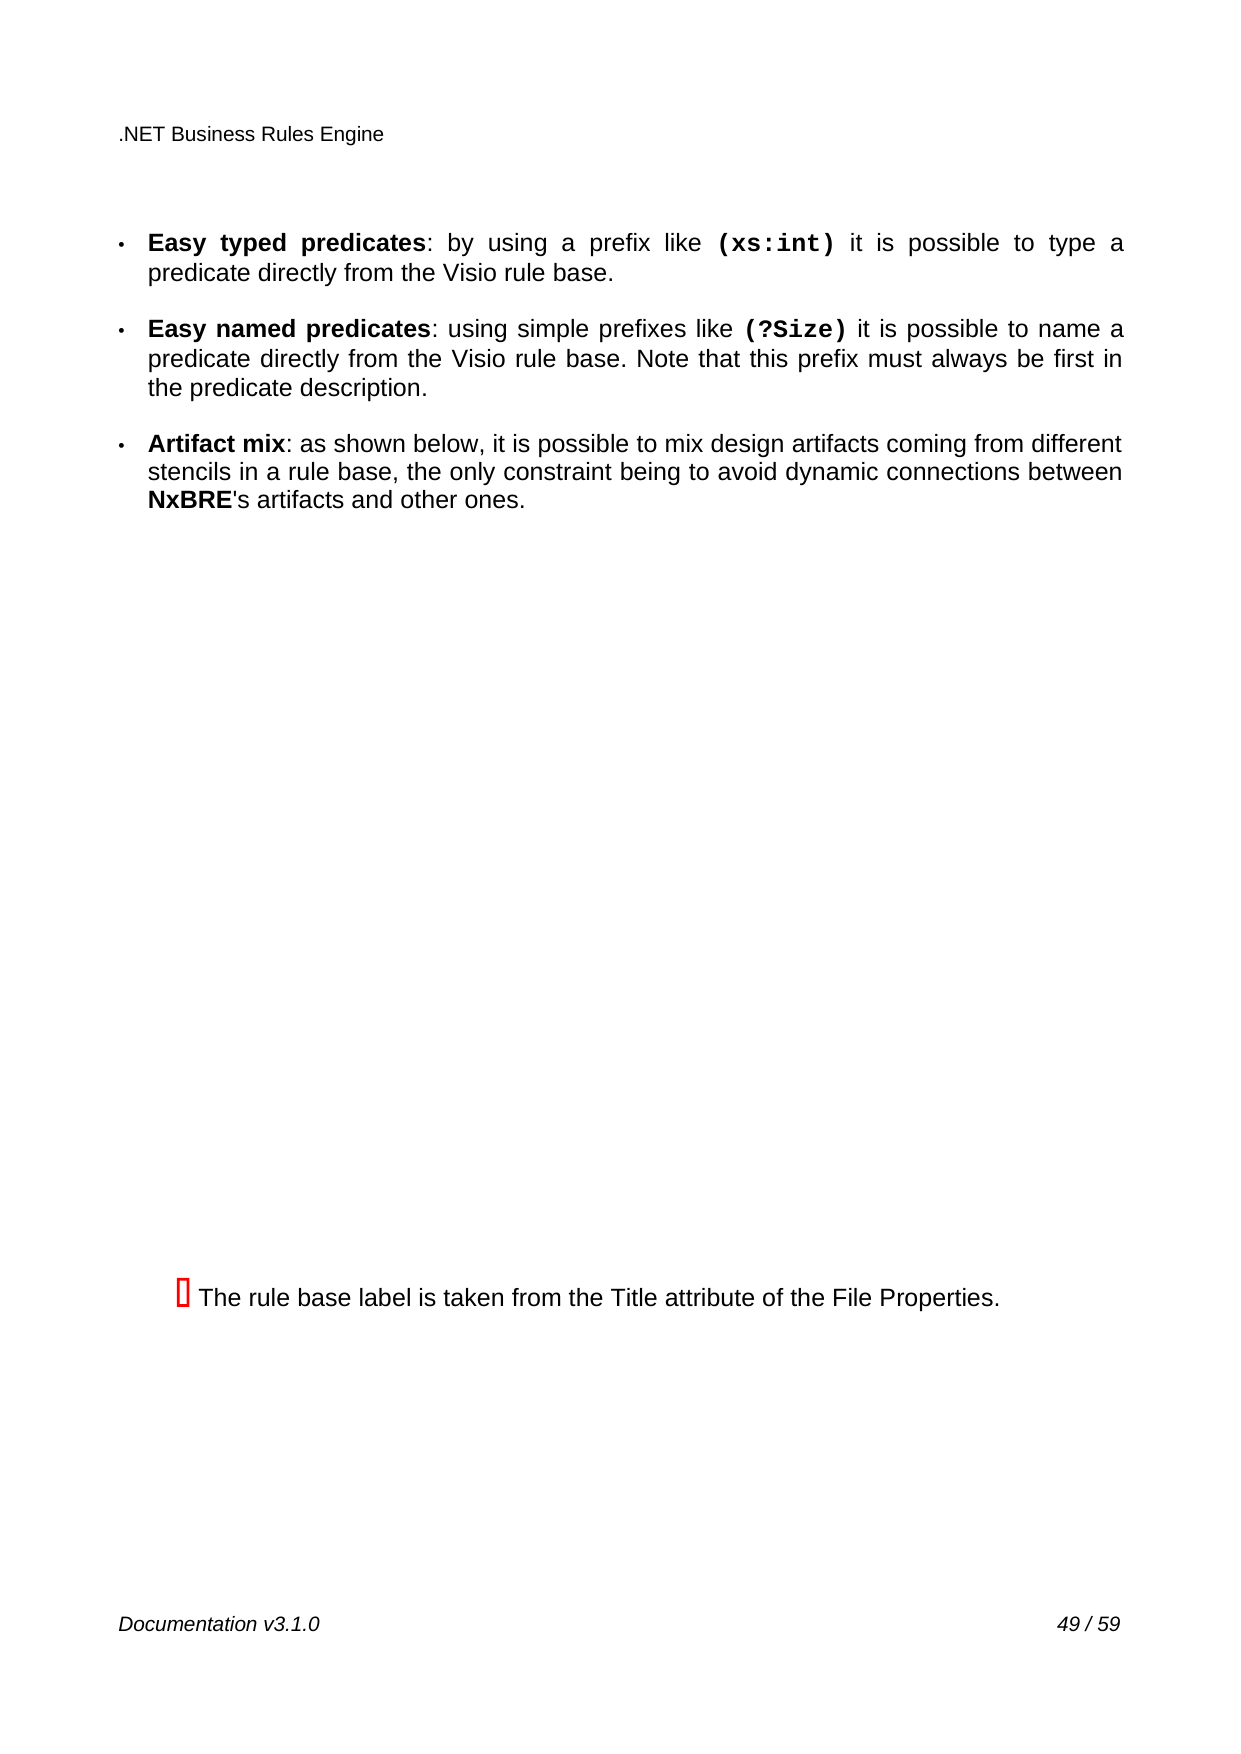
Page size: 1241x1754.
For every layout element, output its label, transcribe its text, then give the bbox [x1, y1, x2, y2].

text  The rule base label is taken from the Title attribute of the File Properties. [176, 1277, 1124, 1315]
list Easy typed predicates: by using a prefix like (xs:int) it is possible to type a predicate directly from the Visio rule base. [118, 229, 1124, 287]
list Easy named predicates: using simple prefixes like (?Size) it is possible to name a predicate directly from the Visio rule base. Note that this prefix must always be first in the predicate description. [118, 315, 1124, 401]
list Artifact mix: as shown below, it is possible to mix design artifacts coming from different stencils in a rule base, the only constraint being to avoid dynamic connections between NxBRE's artifacts and other ones. [118, 429, 1124, 513]
